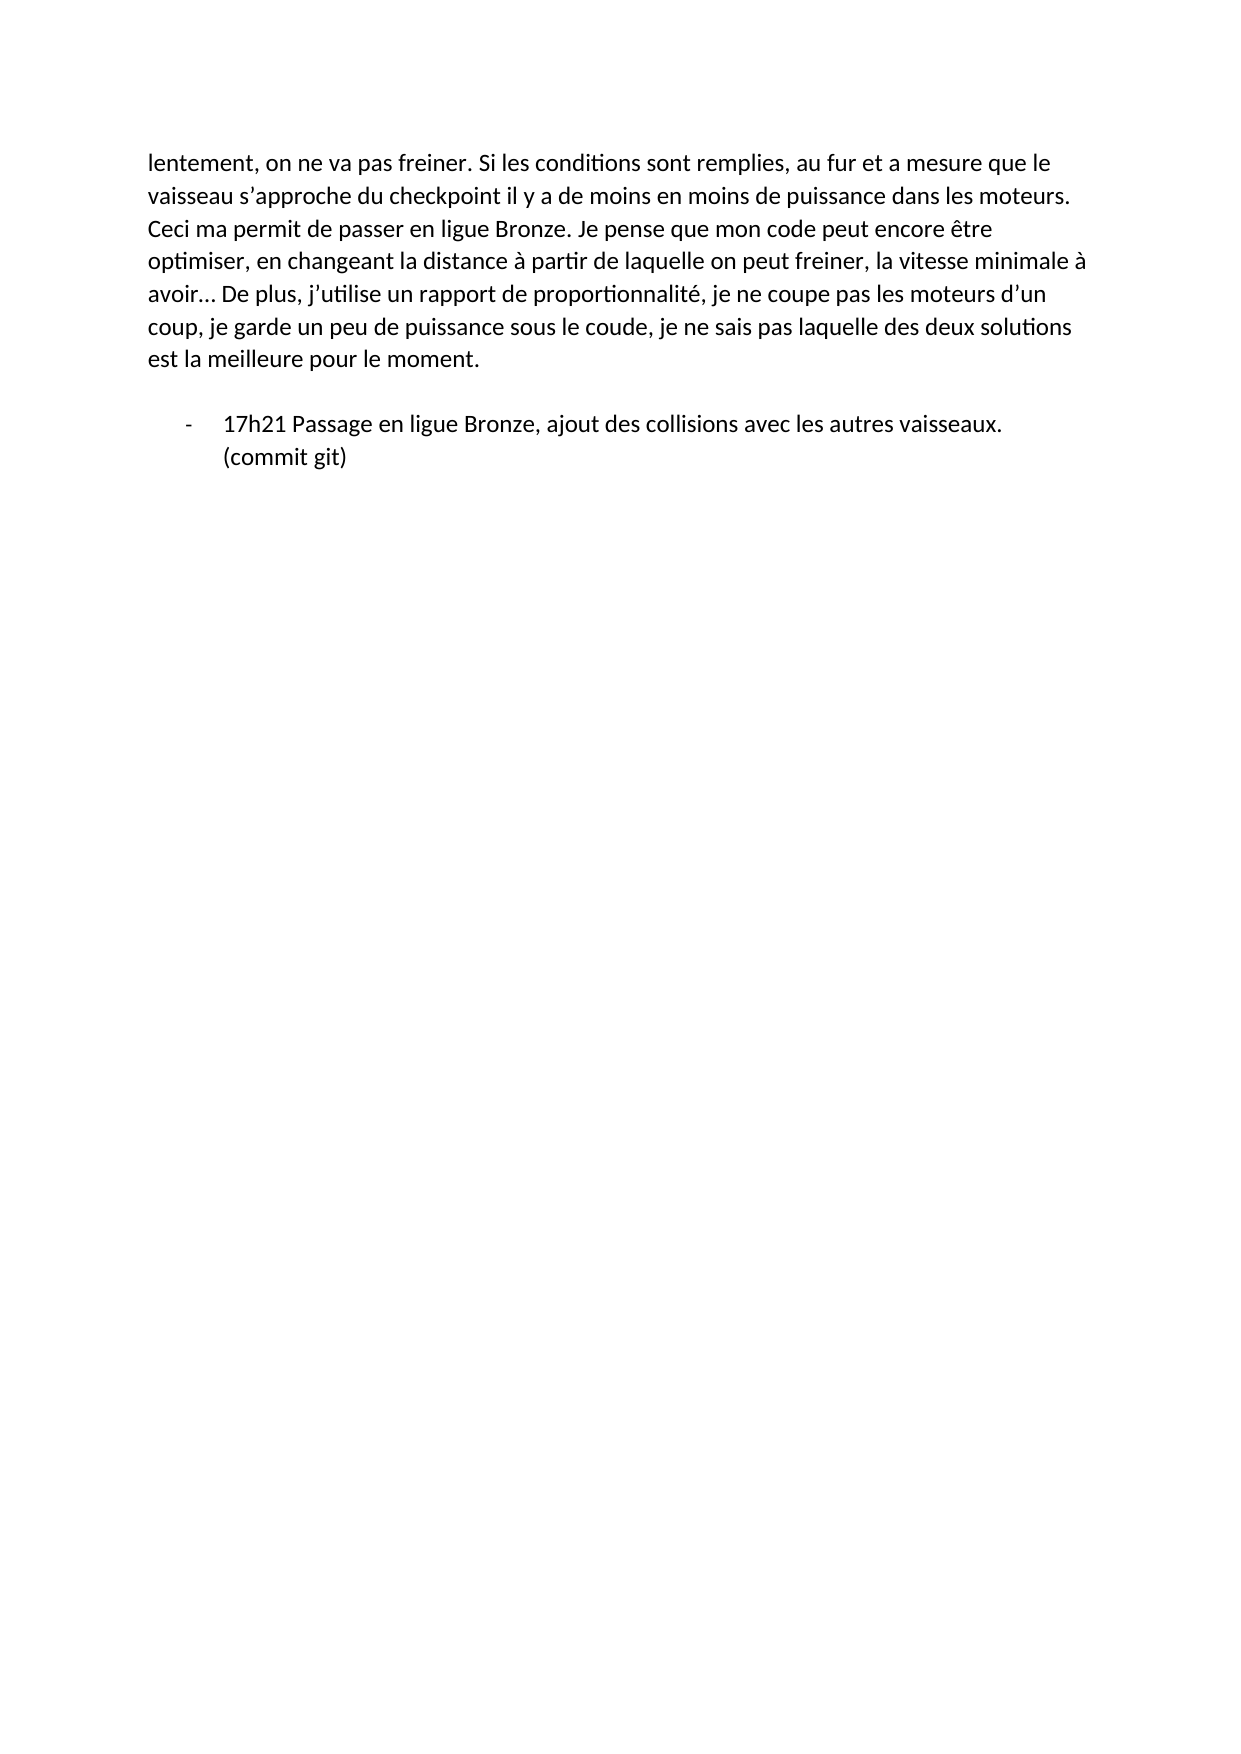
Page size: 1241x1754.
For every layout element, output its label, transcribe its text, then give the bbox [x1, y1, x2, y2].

list 17h21 Passage en ligue Bronze, ajout des collisions avec les autres vaisseaux. (commit git) [185, 408, 1093, 472]
text lentement, on ne va pas freiner. Si les conditions sont remplies, au fur et a mesure que le vaisseau s’approche du checkpoint il y a de moins en moins de puissance dans les moteurs. Ceci ma permit de passer en ligue Bronze. Je pense que mon code peut encore être optimiser, en changeant la distance à partir de laquelle on peut freiner, la vitesse minimale à avoir… De plus, j’utilise un rapport de proportionnalité, je ne coupe pas les moteurs d’un coup, je garde un peu de puissance sous le coude, je ne sais pas laquelle des deux solutions est la meilleure pour le moment. [148, 148, 1093, 374]
